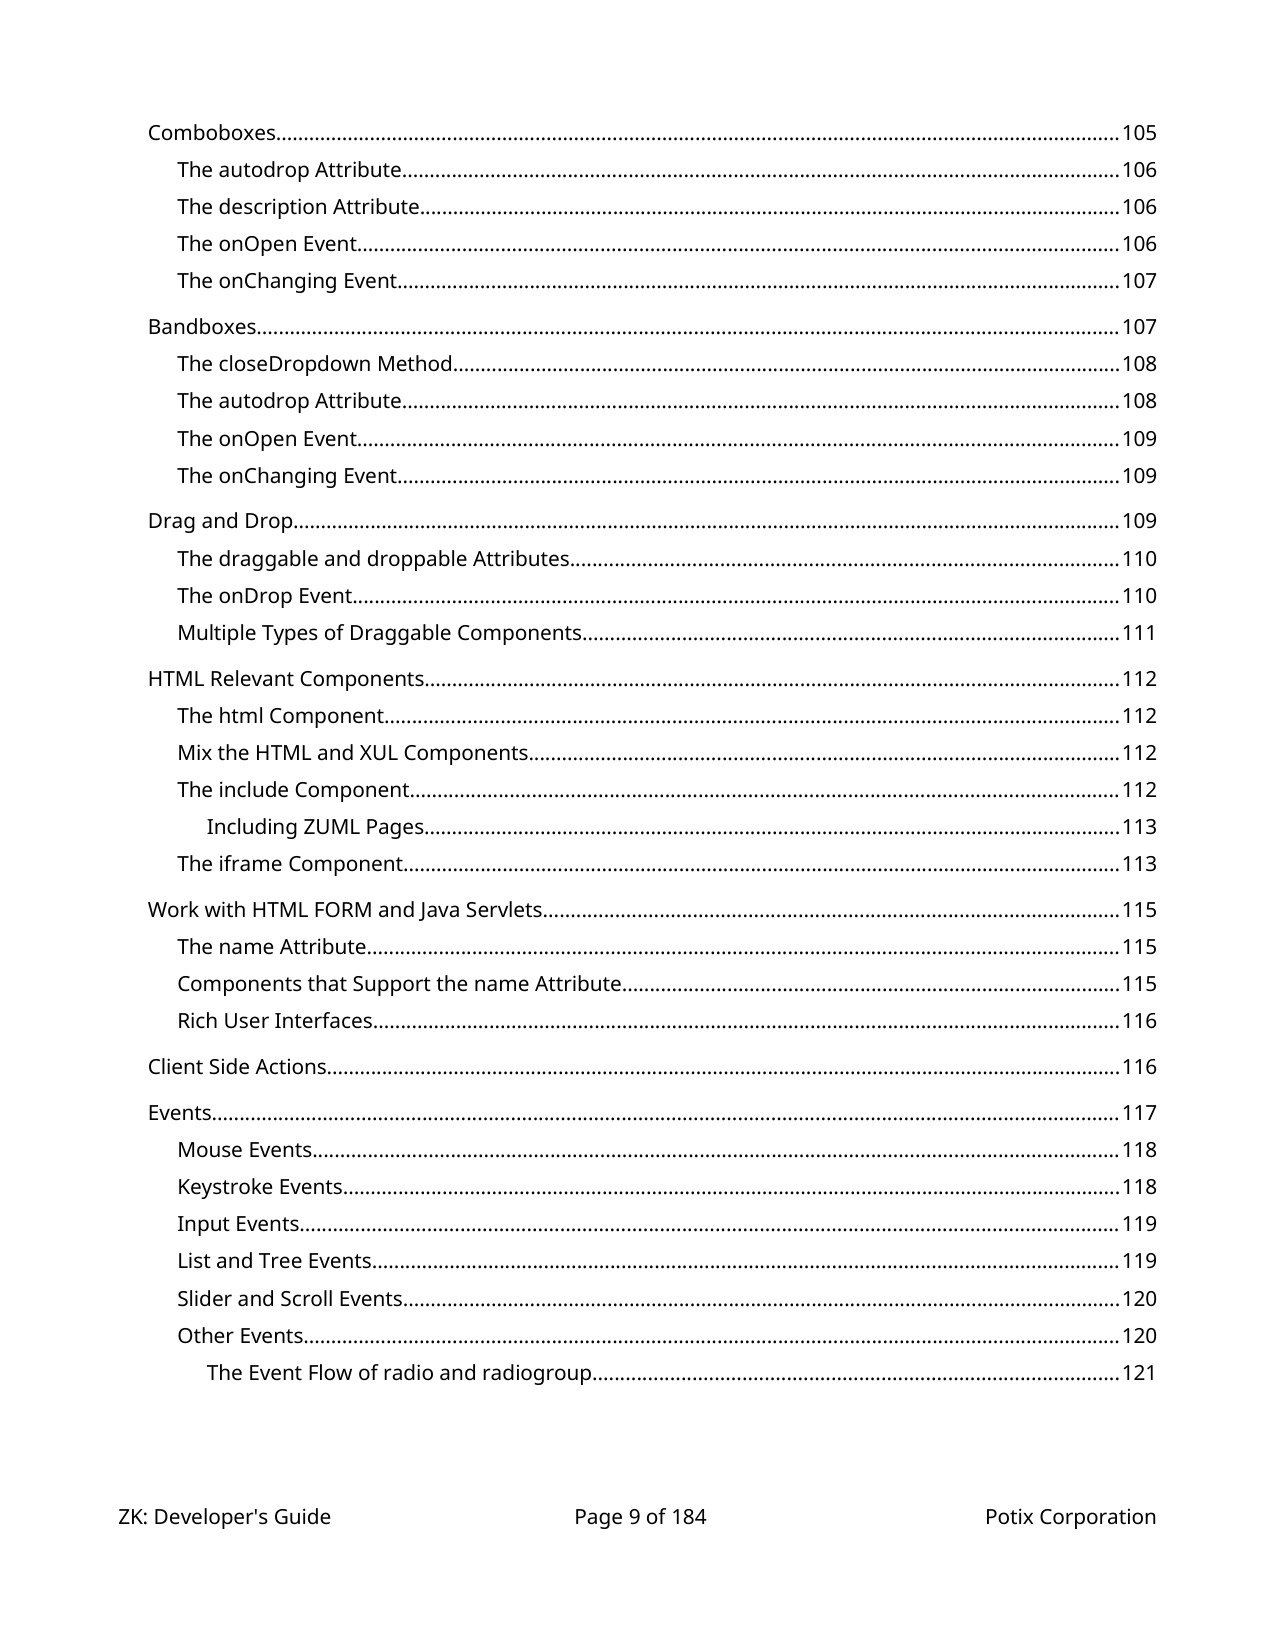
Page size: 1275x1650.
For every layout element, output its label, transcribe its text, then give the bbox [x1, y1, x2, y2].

text The onChanging Event 107 [177, 266, 1157, 295]
text Slider and Scroll Events 120 [177, 1284, 1157, 1312]
text Drag and Drop 109 [148, 507, 1157, 535]
text List and Tree Events 119 [177, 1247, 1157, 1275]
text Including ZUML Pages 113 [207, 812, 1157, 840]
text Mix the HTML and XUL Components 112 [177, 738, 1157, 766]
text Bandboxes 107 [148, 312, 1157, 341]
text The onDrop Event 110 [177, 581, 1157, 609]
text Events 117 [148, 1098, 1157, 1127]
text The name Attribute 115 [177, 932, 1157, 961]
text Mouse Events 118 [177, 1135, 1157, 1164]
text The onOpen Event 106 [177, 229, 1157, 258]
text Components that Support the name Attribute 115 [177, 969, 1157, 998]
text The draggable and droppable Attributes 110 [177, 544, 1157, 572]
text The Event Flow of radio and radiogroup 121 [207, 1358, 1157, 1386]
text The autodrop Attribute 106 [177, 155, 1157, 183]
text The include Component 112 [177, 775, 1157, 803]
text The description Attribute 106 [177, 192, 1157, 221]
text HTML Relevant Components 112 [148, 664, 1157, 692]
text Work with HTML FORM and Java Servlets 115 [148, 895, 1157, 923]
text Multiple Types of Draggable Components 111 [177, 618, 1157, 646]
text The closeDropdown Method 108 [177, 349, 1157, 378]
text Rich User Interfaces 116 [177, 1006, 1157, 1035]
text Comboboxes 105 [148, 118, 1157, 146]
text Input Events 119 [177, 1209, 1157, 1238]
text The autodrop Attribute 108 [177, 387, 1157, 415]
text Client Side Actions 116 [148, 1052, 1157, 1081]
text Other Events 120 [177, 1321, 1157, 1349]
text The onOpen Event 109 [177, 424, 1157, 452]
text Keystroke Events 118 [177, 1172, 1157, 1201]
text The iframe Component 113 [177, 849, 1157, 877]
text The onChanging Event 109 [177, 461, 1157, 489]
text The html Component 112 [177, 701, 1157, 729]
